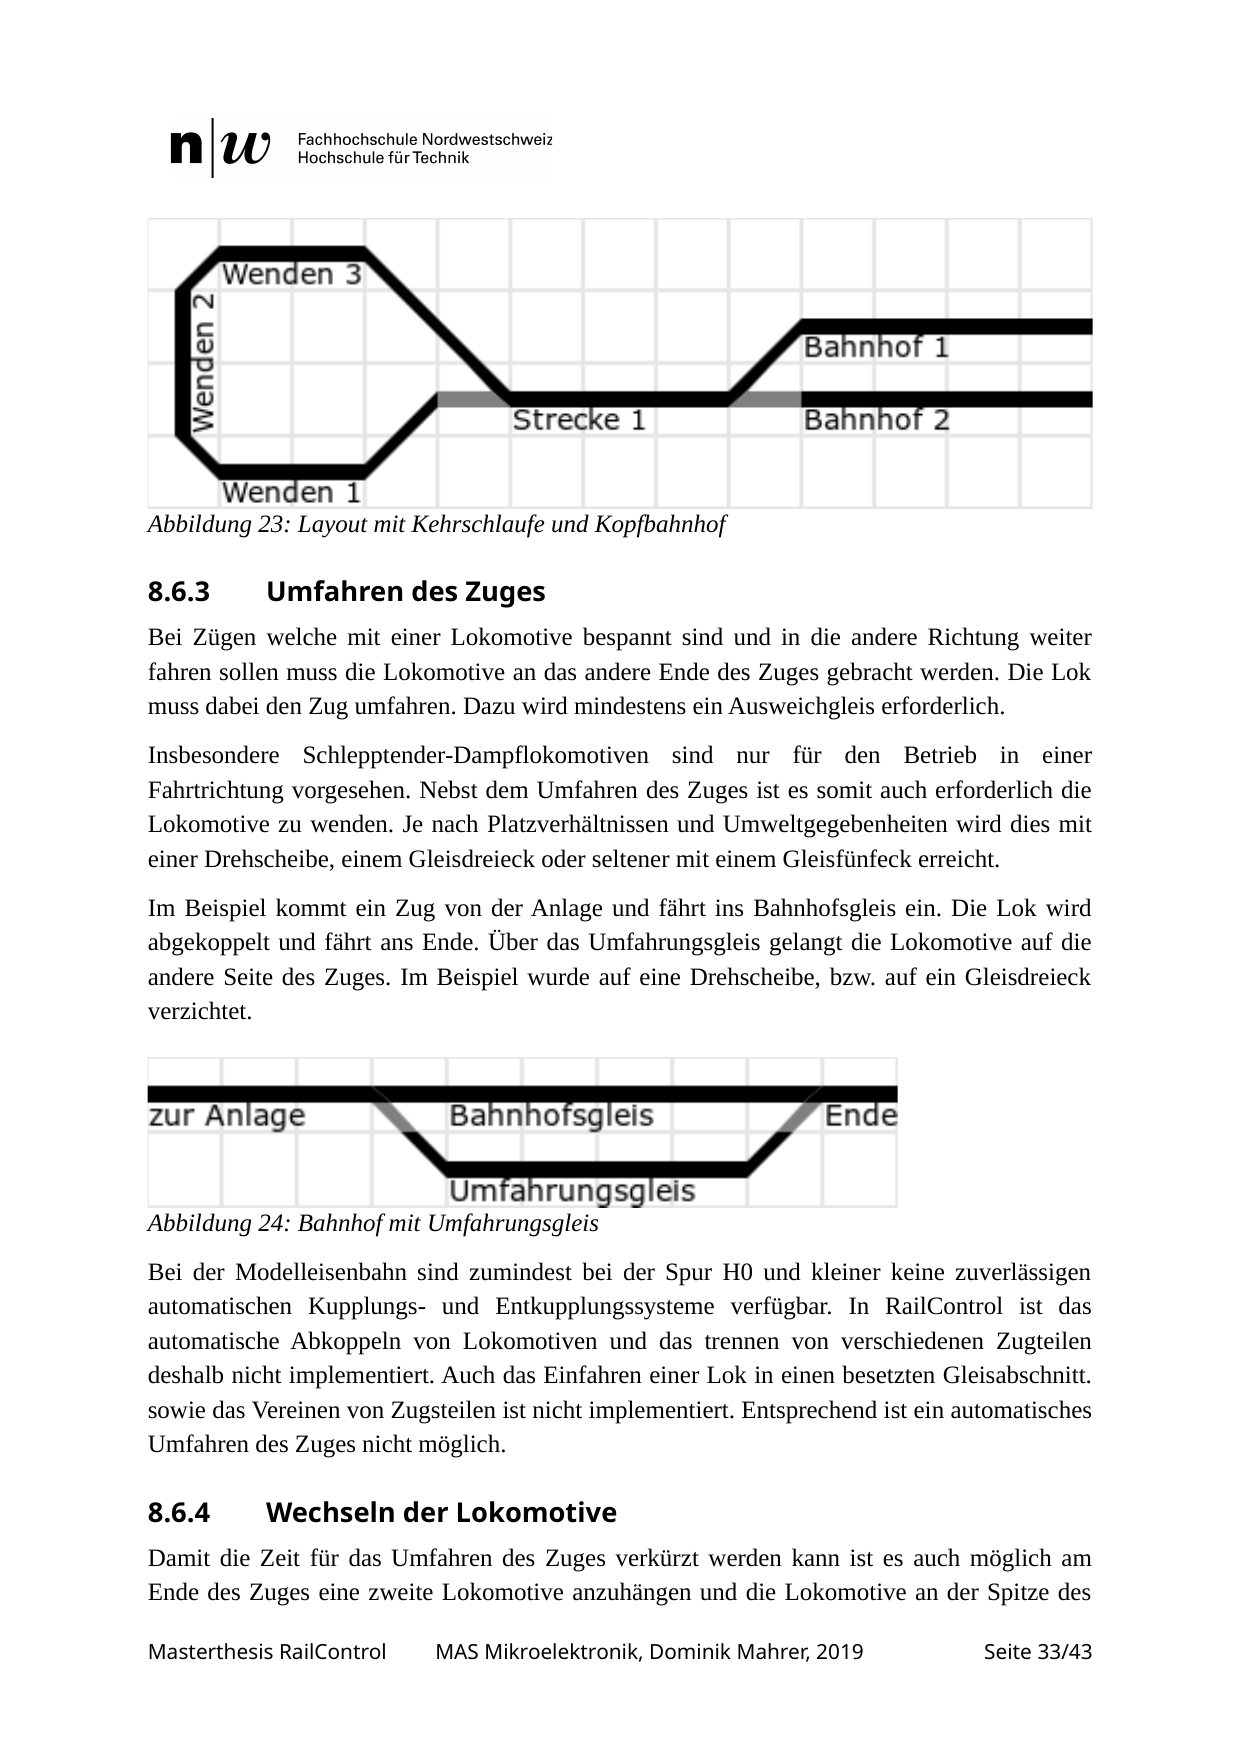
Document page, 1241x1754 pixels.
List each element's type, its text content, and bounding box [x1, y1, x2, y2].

text Bei der Modelleisenbahn sind zumindest bei der Spur H0 und kleiner keine zuverlässigen automatischen Kupplungs- und Entkupplungssysteme verfügbar. In RailControl ist das automatische Abkoppeln von Lokomotiven und das trennen von verschiedenen Zugteilen deshalb nicht implementiert. Auch das Einfahren einer Lok in einen besetzten Gleisabschnitt. sowie das Vereinen von Zugsteilen ist nicht implementiert. Entsprechend ist ein automatisches Umfahren des Zuges nicht möglich. [148, 1257, 1093, 1458]
subtitle Wechseln der Lokomotive [148, 1493, 1093, 1530]
picture [170, 118, 553, 178]
picture [147, 1057, 898, 1208]
subtitle Umfahren des Zuges [148, 573, 1093, 610]
text Bei Zügen welche mit einer Lokomotive bespannt sind und in die andere Richtung weiter fahren sollen muss die Lokomotive an das andere Ende des Zuges gebracht werden. Die Lok muss dabei den Zug umfahren. Dazu wird mindestens ein Ausweichgleis erforderlich. [148, 622, 1093, 720]
text Insbesondere Schlepptender-Dampflokomotiven sind nur für den Betrieb in einer Fahrtrichtung vorgesehen. Nebst dem Umfahren des Zuges ist es somit auch erforderlich die Lokomotive zu wenden. Je nach Platzverhältnissen und Umweltgegebenheiten wird dies mit einer Drehscheibe, einem Gleisdreieck oder seltener mit einem Gleisfünfeck erreicht. [148, 740, 1093, 873]
text Abbildung 24: Bahnhof mit Umfahrungsgleis [148, 1208, 897, 1237]
picture [147, 218, 1093, 509]
text Im Beispiel kommt ein Zug von der Anlage und fährt ins Bahnhofsgleis ein. Die Lok wird abgekoppelt und fährt ans Ende. Über das Umfahrungsgleis gelangt die Lokomotive auf die andere Seite des Zuges. Im Beispiel wurde auf eine Drehscheibe, bzw. auf ein Gleisdreieck verzichtet. [148, 893, 1093, 1025]
text Abbildung 23: Layout mit Kehrschlaufe und Kopfbahnhof [148, 509, 1122, 538]
text Damit die Zeit für das Umfahren des Zuges verkürzt werden kann ist es auch möglich am Ende des Zuges eine zweite Lokomotive anzuhängen und die Lokomotive an der Spitze des [148, 1543, 1093, 1606]
